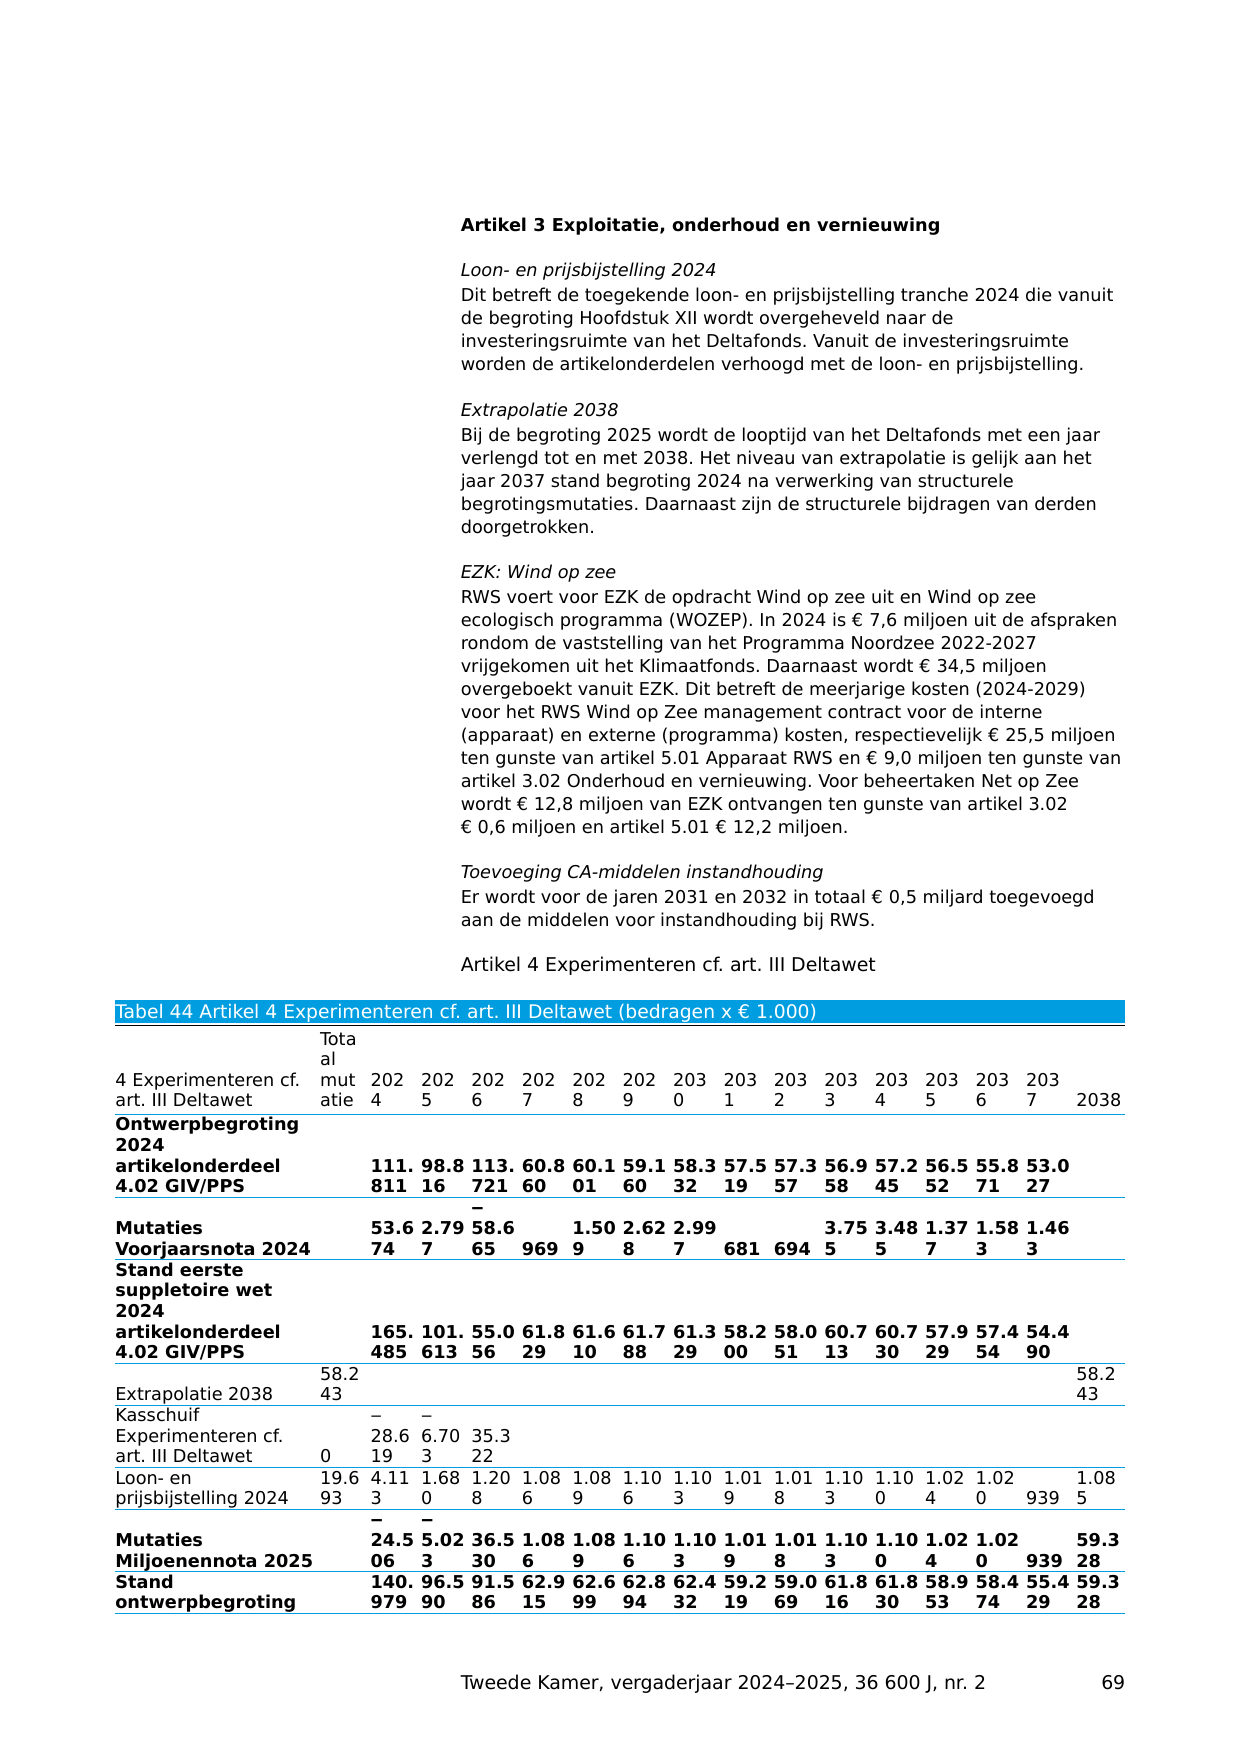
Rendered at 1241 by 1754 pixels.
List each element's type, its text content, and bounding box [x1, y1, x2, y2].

table_cell 98.816 [418, 1115, 468, 1197]
table_cell Stand ontwerpbegroting [115, 1572, 317, 1613]
table_cell ‒ 5.023 [418, 1510, 468, 1571]
table_cell 62.894 [620, 1572, 670, 1613]
table_cell ‒ 24.506 [368, 1510, 418, 1571]
table_cell 59.328 [1073, 1510, 1125, 1571]
table_cell 0 [317, 1406, 367, 1467]
table_cell 1.106 [620, 1510, 670, 1571]
table_cell 56.958 [821, 1115, 872, 1197]
table_cell Kasschuif Experimenteren cf. art. III Deltawet [115, 1406, 317, 1467]
table_cell 4 Experimenteren cf. art. III Deltawet [115, 1026, 317, 1114]
table_cell Extrapolatie 2038 [115, 1364, 317, 1405]
table_cell [317, 1198, 367, 1259]
table_cell [872, 1364, 922, 1405]
table_cell [418, 1364, 468, 1405]
table_cell Totaal mutatie [317, 1026, 367, 1114]
table_cell 2.997 [670, 1198, 720, 1259]
table_cell 1.377 [922, 1198, 972, 1259]
table_cell 1.024 [922, 1510, 972, 1571]
table_cell 55.429 [1023, 1572, 1073, 1613]
table_cell Stand eerste suppletoire wet 2024 artikelonderdeel 4.02 GIV/PPS [115, 1260, 317, 1363]
table_cell 59.219 [720, 1572, 771, 1613]
table_cell 53.674 [368, 1198, 418, 1259]
table_cell 2033 [821, 1026, 872, 1114]
title Artikel 4 Experimenteren cf. art. III Deltawet [461, 954, 1125, 976]
table_cell 58.243 [317, 1364, 367, 1405]
table_cell 36.530 [468, 1510, 519, 1571]
table_cell [468, 1364, 519, 1405]
table_cell 57.245 [872, 1115, 922, 1197]
table_cell 58.474 [973, 1572, 1023, 1613]
table_cell 1.103 [821, 1468, 872, 1509]
table_cell 59.328 [1073, 1572, 1125, 1613]
table_cell 140.979 [368, 1572, 418, 1613]
table_cell 2032 [771, 1026, 821, 1114]
table_cell 55.871 [973, 1115, 1023, 1197]
table_cell 2035 [922, 1026, 972, 1114]
table_cell 60.730 [872, 1260, 922, 1363]
table_cell 61.788 [620, 1260, 670, 1363]
table_cell [569, 1406, 619, 1467]
table_cell 58.200 [720, 1260, 771, 1363]
table_cell Mutaties Miljoenennota 2025 [115, 1510, 317, 1571]
table_cell 61.610 [569, 1260, 619, 1363]
table_cell 57.929 [922, 1260, 972, 1363]
table_cell 60.860 [519, 1115, 569, 1197]
table_cell 62.699 [569, 1572, 619, 1613]
table_cell [317, 1115, 367, 1197]
table_cell 1.100 [872, 1468, 922, 1509]
table_cell 1.018 [771, 1468, 821, 1509]
table_cell 2031 [720, 1026, 771, 1114]
text RWS voert voor EZK de opdracht Wind op zee uit en Wind op zee ecologisch programma (WOZEP). In 2024 is € 7,6 miljoen uit de afspraken rondom de vaststelling van het Programma Noordzee 2022-2027 vrijgekomen uit het Klimaatfonds. Daarnaast wordt € 34,5 miljoen overgeboekt vanuit EZK. Dit betreft de meerjarige kosten (2024-2029) voor het RWS Wind op Zee management contract voor de interne (apparaat) en externe (programma) kosten, respectievelijk € 25,5 miljoen ten gunste van artikel 5.01 Apparaat RWS en € 9,0 miljoen ten gunste van artikel 3.02 Onderhoud en vernieuwing. Voor beheertaken Net op Zee wordt € 12,8 miljoen van EZK ontvangen ten gunste van artikel 3.02 € 0,6 miljoen en artikel 5.01 € 12,2 miljoen. [461, 586, 1125, 838]
table_cell [317, 1572, 367, 1613]
table_cell [1073, 1115, 1125, 1197]
table_cell 60.713 [821, 1260, 872, 1363]
table_cell 57.454 [973, 1260, 1023, 1363]
table_cell 55.056 [468, 1260, 519, 1363]
table_cell 1.085 [1073, 1468, 1125, 1509]
table_cell 1.463 [1023, 1198, 1073, 1259]
table_cell 59.069 [771, 1572, 821, 1613]
table_cell 1.103 [670, 1468, 720, 1509]
table_cell 61.329 [670, 1260, 720, 1363]
text Loon- en prijsbijstelling 2024 [461, 258, 1125, 281]
table_cell 1.100 [872, 1510, 922, 1571]
table_cell [620, 1364, 670, 1405]
table_cell 1.019 [720, 1510, 771, 1571]
table_cell 939 [1023, 1510, 1073, 1571]
table_cell [720, 1364, 771, 1405]
table_cell 1.018 [771, 1510, 821, 1571]
table_cell 1.019 [720, 1468, 771, 1509]
table_cell [720, 1406, 771, 1467]
table_cell 91.586 [468, 1572, 519, 1613]
table_cell 939 [1023, 1468, 1073, 1509]
table_cell ‒ 58.665 [468, 1198, 519, 1259]
table_cell [670, 1364, 720, 1405]
table_cell 53.027 [1023, 1115, 1073, 1197]
table_cell 58.332 [670, 1115, 720, 1197]
text Extrapolatie 2038 [461, 398, 1125, 421]
table_cell Ontwerpbegroting 2024 artikelonderdeel 4.02 GIV/PPS [115, 1115, 317, 1197]
table_cell 969 [519, 1198, 569, 1259]
table_cell 62.915 [519, 1572, 569, 1613]
table_cell [569, 1364, 619, 1405]
table_cell 1.020 [973, 1510, 1023, 1571]
table_cell 4.113 [368, 1468, 418, 1509]
text Artikel 3 Exploitatie, onderhoud en vernieuwing [461, 213, 1125, 236]
table_cell 681 [720, 1198, 771, 1259]
table_cell 1.086 [519, 1468, 569, 1509]
table_cell [1023, 1364, 1073, 1405]
table_cell 3.755 [821, 1198, 872, 1259]
table_cell 1.106 [620, 1468, 670, 1509]
table_cell 57.357 [771, 1115, 821, 1197]
table_cell [1073, 1260, 1125, 1363]
table_cell [1023, 1406, 1073, 1467]
text Dit betreft de toegekende loon- en prijsbijstelling tranche 2024 die vanuit de begroting Hoofdstuk XII wordt overgeheveld naar de investeringsruimte van het Deltafonds. Vanuit de investeringsruimte worden de artikelonderdelen verhoogd met de loon- en prijsbijstelling. [461, 283, 1125, 375]
table_cell 113.721 [468, 1115, 519, 1197]
table_cell 57.519 [720, 1115, 771, 1197]
table_cell [872, 1406, 922, 1467]
table_cell 2025 [418, 1026, 468, 1114]
table_cell 61.829 [519, 1260, 569, 1363]
table_cell ‒ 28.619 [368, 1406, 418, 1467]
table_cell 61.830 [872, 1572, 922, 1613]
table_cell 2024 [368, 1026, 418, 1114]
table_cell 56.552 [922, 1115, 972, 1197]
table_cell 1.103 [821, 1510, 872, 1571]
table_cell [317, 1510, 367, 1571]
table_cell 2037 [1023, 1026, 1073, 1114]
table_cell 1.089 [569, 1510, 619, 1571]
table_cell 2027 [519, 1026, 569, 1114]
table_cell 58.051 [771, 1260, 821, 1363]
table_cell 54.490 [1023, 1260, 1073, 1363]
table_cell 1.583 [973, 1198, 1023, 1259]
table_cell Loon- en prijsbijstelling 2024 [115, 1468, 317, 1509]
table_cell 2029 [620, 1026, 670, 1114]
table_cell 58.243 [1073, 1364, 1125, 1405]
table_cell 2028 [569, 1026, 619, 1114]
table_cell 35.322 [468, 1406, 519, 1467]
table_cell [1073, 1406, 1125, 1467]
table_cell [1073, 1198, 1125, 1259]
table_cell [620, 1406, 670, 1467]
table_cell 2030 [670, 1026, 720, 1114]
table_cell 1.086 [519, 1510, 569, 1571]
table_cell [519, 1406, 569, 1467]
table_cell 1.024 [922, 1468, 972, 1509]
table_cell 694 [771, 1198, 821, 1259]
table_cell 2026 [468, 1026, 519, 1114]
table_cell [973, 1406, 1023, 1467]
table_cell 101.613 [418, 1260, 468, 1363]
table_cell 96.590 [418, 1572, 468, 1613]
table_cell 60.101 [569, 1115, 619, 1197]
table_cell [519, 1364, 569, 1405]
table_cell 1.680 [418, 1468, 468, 1509]
table_cell 62.432 [670, 1572, 720, 1613]
text EZK: Wind op zee [461, 561, 1125, 583]
table_cell 19.693 [317, 1468, 367, 1509]
text Bij de begroting 2025 wordt de looptijd van het Deltafonds met een jaar verlengd tot en met 2038. Het niveau van extrapolatie is gelijk aan het jaar 2037 stand begroting 2024 na verwerking van structurele begrotingsmutaties. Daarnaast zijn de structurele bijdragen van derden doorgetrokken. [461, 423, 1125, 538]
table_cell 2034 [872, 1026, 922, 1114]
table_cell [922, 1406, 972, 1467]
table_cell [670, 1406, 720, 1467]
table_cell [821, 1406, 872, 1467]
table_cell Mutaties Voorjaarsnota 2024 [115, 1198, 317, 1259]
table_cell 58.953 [922, 1572, 972, 1613]
table_cell 1.208 [468, 1468, 519, 1509]
table_cell 2038 [1073, 1026, 1125, 1114]
table_cell [771, 1364, 821, 1405]
text Er wordt voor de jaren 2031 en 2032 in totaal € 0,5 miljard toegevoegd aan de middelen voor instandhouding bij RWS. [461, 886, 1125, 931]
table_cell 2036 [973, 1026, 1023, 1114]
table_cell [317, 1260, 367, 1363]
table_cell 1.089 [569, 1468, 619, 1509]
table_cell 1.509 [569, 1198, 619, 1259]
table_cell [973, 1364, 1023, 1405]
table_cell 165.485 [368, 1260, 418, 1363]
table_cell 61.816 [821, 1572, 872, 1613]
table_cell [922, 1364, 972, 1405]
table_cell 1.103 [670, 1510, 720, 1571]
table_cell 111.811 [368, 1115, 418, 1197]
table_cell [771, 1406, 821, 1467]
table_cell 2.797 [418, 1198, 468, 1259]
table_cell 2.628 [620, 1198, 670, 1259]
table_cell 59.160 [620, 1115, 670, 1197]
table_cell 3.485 [872, 1198, 922, 1259]
text Toevoeging CA-middelen instandhouding [461, 861, 1125, 883]
table_cell ‒ 6.703 [418, 1406, 468, 1467]
table_cell 1.020 [973, 1468, 1023, 1509]
table_cell [368, 1364, 418, 1405]
table_cell [821, 1364, 872, 1405]
